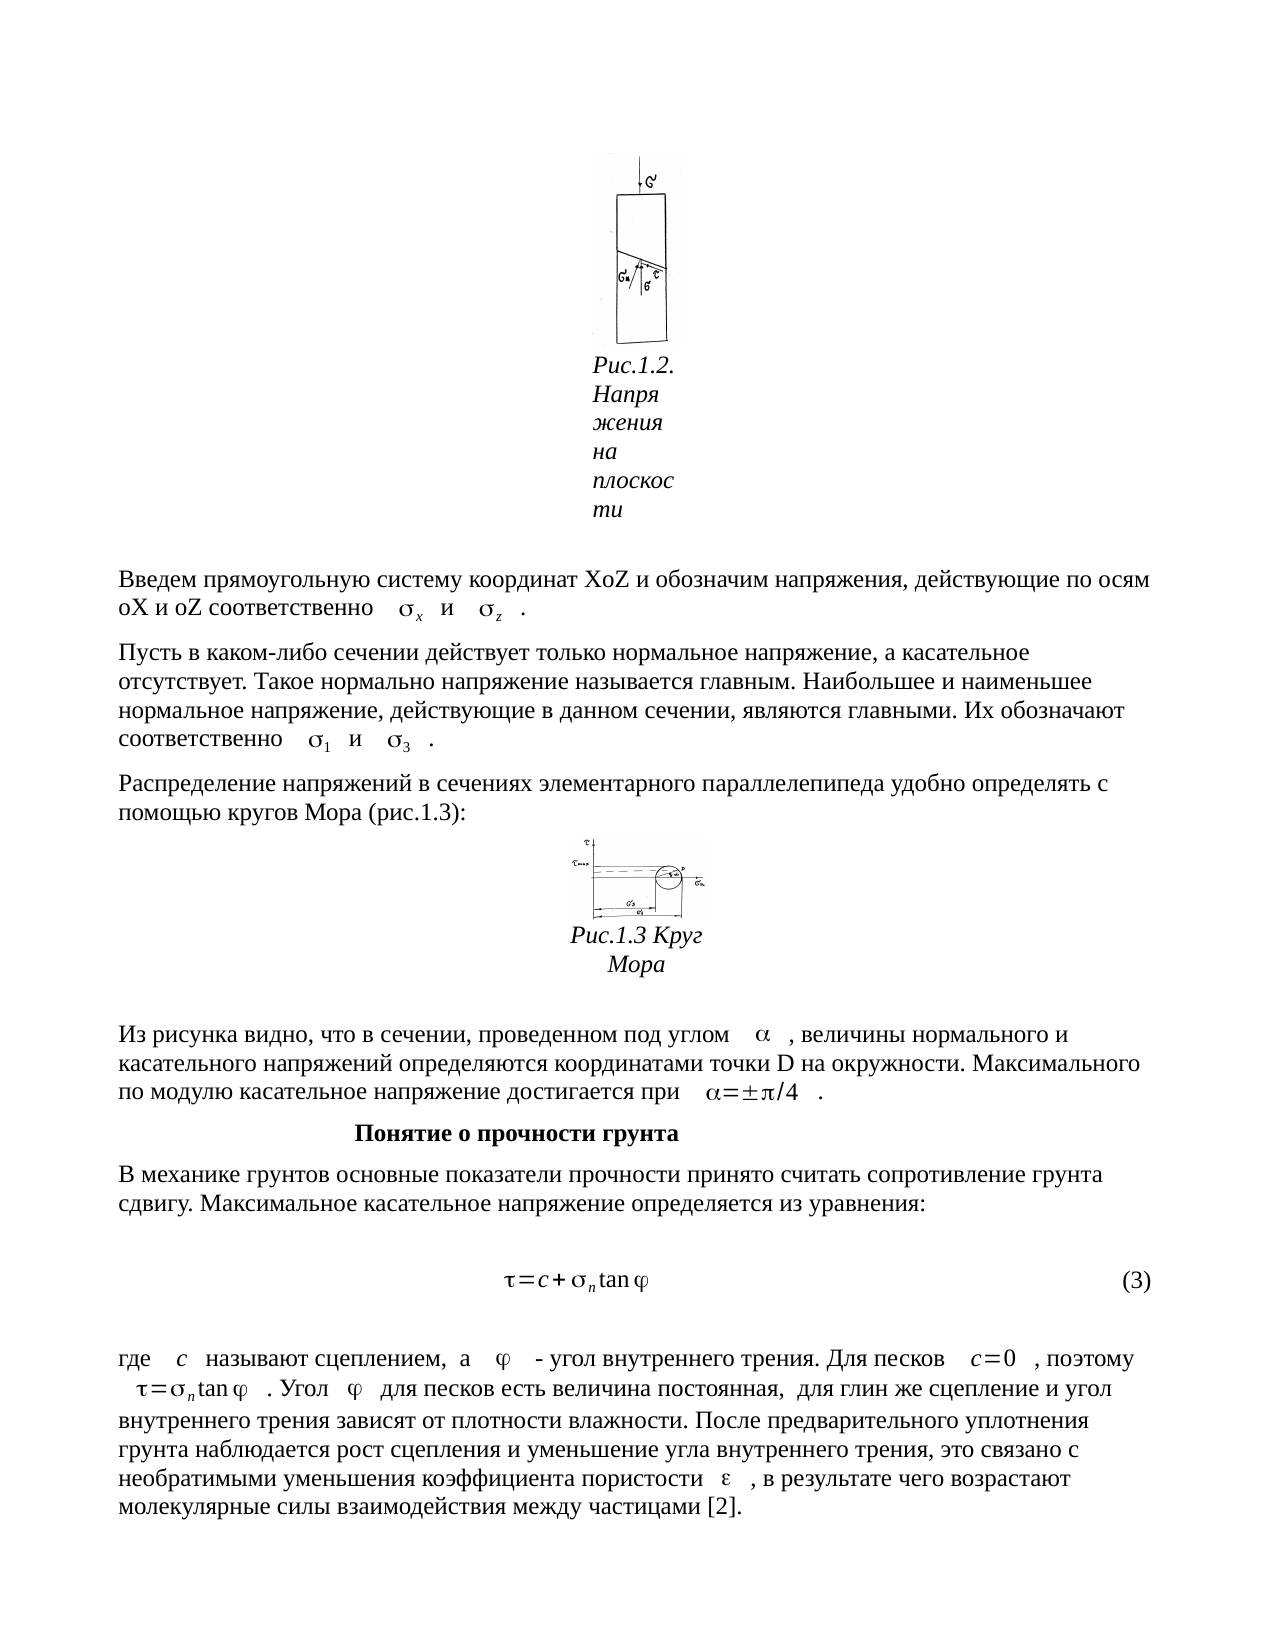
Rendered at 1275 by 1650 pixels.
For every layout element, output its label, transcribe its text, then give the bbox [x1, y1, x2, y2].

picture [592, 152, 683, 350]
table_header (3) [1041, 1258, 1157, 1314]
text Рис.1.3 Круг Мора [569, 921, 706, 978]
text Из рисунка видно, что в сечении, проведенном под углом , величины нормального и касательного напряжений определяются координатами точки D на окружности. Максимального по модулю касательное напряжение достигается при . [118, 1019, 1157, 1105]
picture [569, 838, 706, 921]
text Введем прямоугольную систему координат XoZ и обозначим напряжения, действующие по осям oX и oZ соответственно и . [118, 564, 1157, 625]
text Пусть в каком-либо сечении действует только нормальное напряжение, а касательное отсутствует. Такое нормально напряжение называется главным. Наибольшее и наименьшее нормальное напряжение, действующие в данном сечении, являются главными. Их обозначают соответственно и . [118, 637, 1157, 756]
table_header [118, 1258, 1041, 1314]
text В механике грунтов основные показатели прочности принято считать сопротивление грунта сдвигу. Максимальное касательное напряжение определяется из уравнения: [118, 1159, 1157, 1216]
text Рис.1.2. Напряжения на плоскости [592, 350, 682, 522]
text где называют сцеплением, а - угол внутреннего трения. Для песков , поэтому . Уголдля песков есть величина постоянная, для глин же сцепление и угол внутреннего трения зависят от плотности влажности. После предварительного уплотнения грунта наблюдается рост сцепления и уменьшение угла внутреннего трения, это связано с необратимыми уменьшения коэффициента пористости, в результате чего возрастают молекулярные силы взаимодействия между частицами [2]. [118, 1343, 1157, 1520]
text [592, 131, 682, 152]
text Распределение напряжений в сечениях элементарного параллелепипеда удобно определять с помощью кругов Мора (рис.1.3): [118, 768, 1157, 826]
text Понятие о прочности грунта [354, 1118, 1157, 1146]
